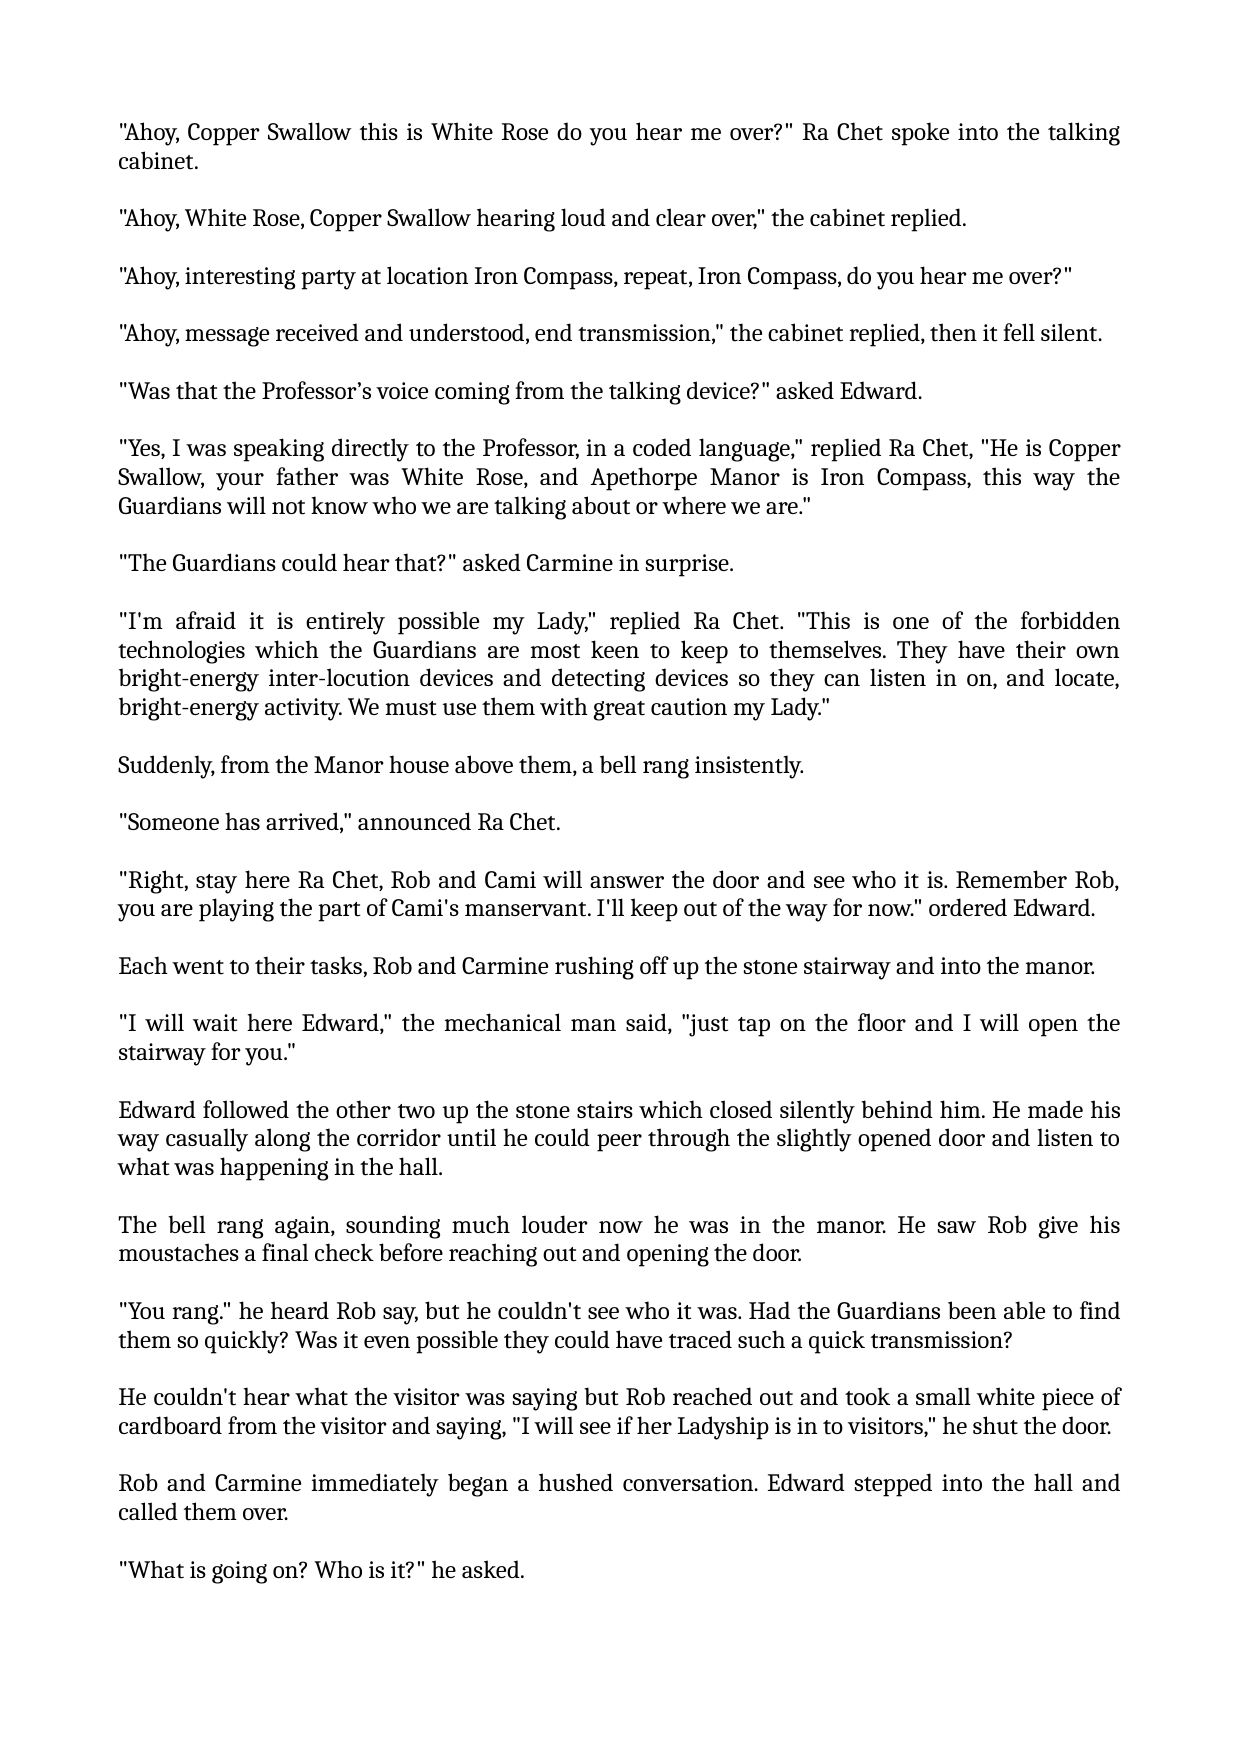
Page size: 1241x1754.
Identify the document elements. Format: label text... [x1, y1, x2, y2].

text "Yes, I was speaking directly to the Professor, in a coded language," replied Ra Chet, "He is Copper Swallow, your father was White Rose, and Apethorpe Manor is Iron Compass, this way the Guardians will not know who we are talking about or where we are." [118, 434, 1122, 521]
text "I will wait here Edward," the mechanical man said, "just tap on the floor and I will open the stairway for you." [118, 1009, 1122, 1067]
text "Was that the Professor’s voice coming from the talking device?" asked Edward. [118, 377, 1122, 406]
text Rob and Carmine immediately began a hushed conversation. Edward stepped into the hall and called them over. [118, 1469, 1122, 1527]
text Edward followed the other two up the stone stairs which closed silently behind him. He made his way casually along the corridor until he could peer through the slightly opened door and listen to what was happening in the hall. [118, 1096, 1122, 1182]
text "Someone has arrived," announced Ra Chet. [118, 808, 1122, 837]
text "Ahoy, message received and understood, end transmission," the cabinet replied, then it fell silent. [118, 319, 1122, 348]
text "I'm afraid it is entirely possible my Lady," replied Ra Chet. "This is one of the forbidden technologies which the Guardians are most keen to keep to themselves. They have their own bright-energy inter-locution devices and detecting devices so they can listen in on, and locate, bright-energy activity. We must use them with great caution my Lady." [118, 607, 1122, 722]
text "What is going on? Who is it?" he asked. [118, 1556, 1122, 1584]
text Each went to their tasks, Rob and Carmine rushing off up the stone stairway and into the manor. [118, 952, 1122, 981]
text "Right, stay here Ra Chet, Rob and Cami will answer the door and see who it is. Remember Rob, you are playing the part of Cami's manservant. I'll keep out of the way for now." ordered Edward. [118, 866, 1122, 923]
text "Ahoy, interesting party at location Iron Compass, repeat, Iron Compass, do you hear me over?" [118, 262, 1122, 291]
text "You rang." he heard Rob say, but he couldn't see who it was. Had the Guardians been able to find them so quickly? Was it even possible they could have traced such a quick transmission? [118, 1297, 1122, 1354]
text "The Guardians could hear that?" asked Carmine in surprise. [118, 549, 1122, 578]
text "Ahoy, Copper Swallow this is White Rose do you hear me over?" Ra Chet spoke into the talking cabinet. [118, 118, 1122, 176]
text The bell rang again, sounding much louder now he was in the manor. He saw Rob give his moustaches a final check before reaching out and opening the door. [118, 1211, 1122, 1268]
text "Ahoy, White Rose, Copper Swallow hearing loud and clear over," the cabinet replied. [118, 204, 1122, 233]
text Suddenly, from the Manor house above them, a bell rang insistently. [118, 751, 1122, 779]
text He couldn't hear what the visitor was saying but Rob reached out and took a small white piece of cardboard from the visitor and saying, "I will see if her Ladyship is in to visitors," he shut the door. [118, 1383, 1122, 1441]
